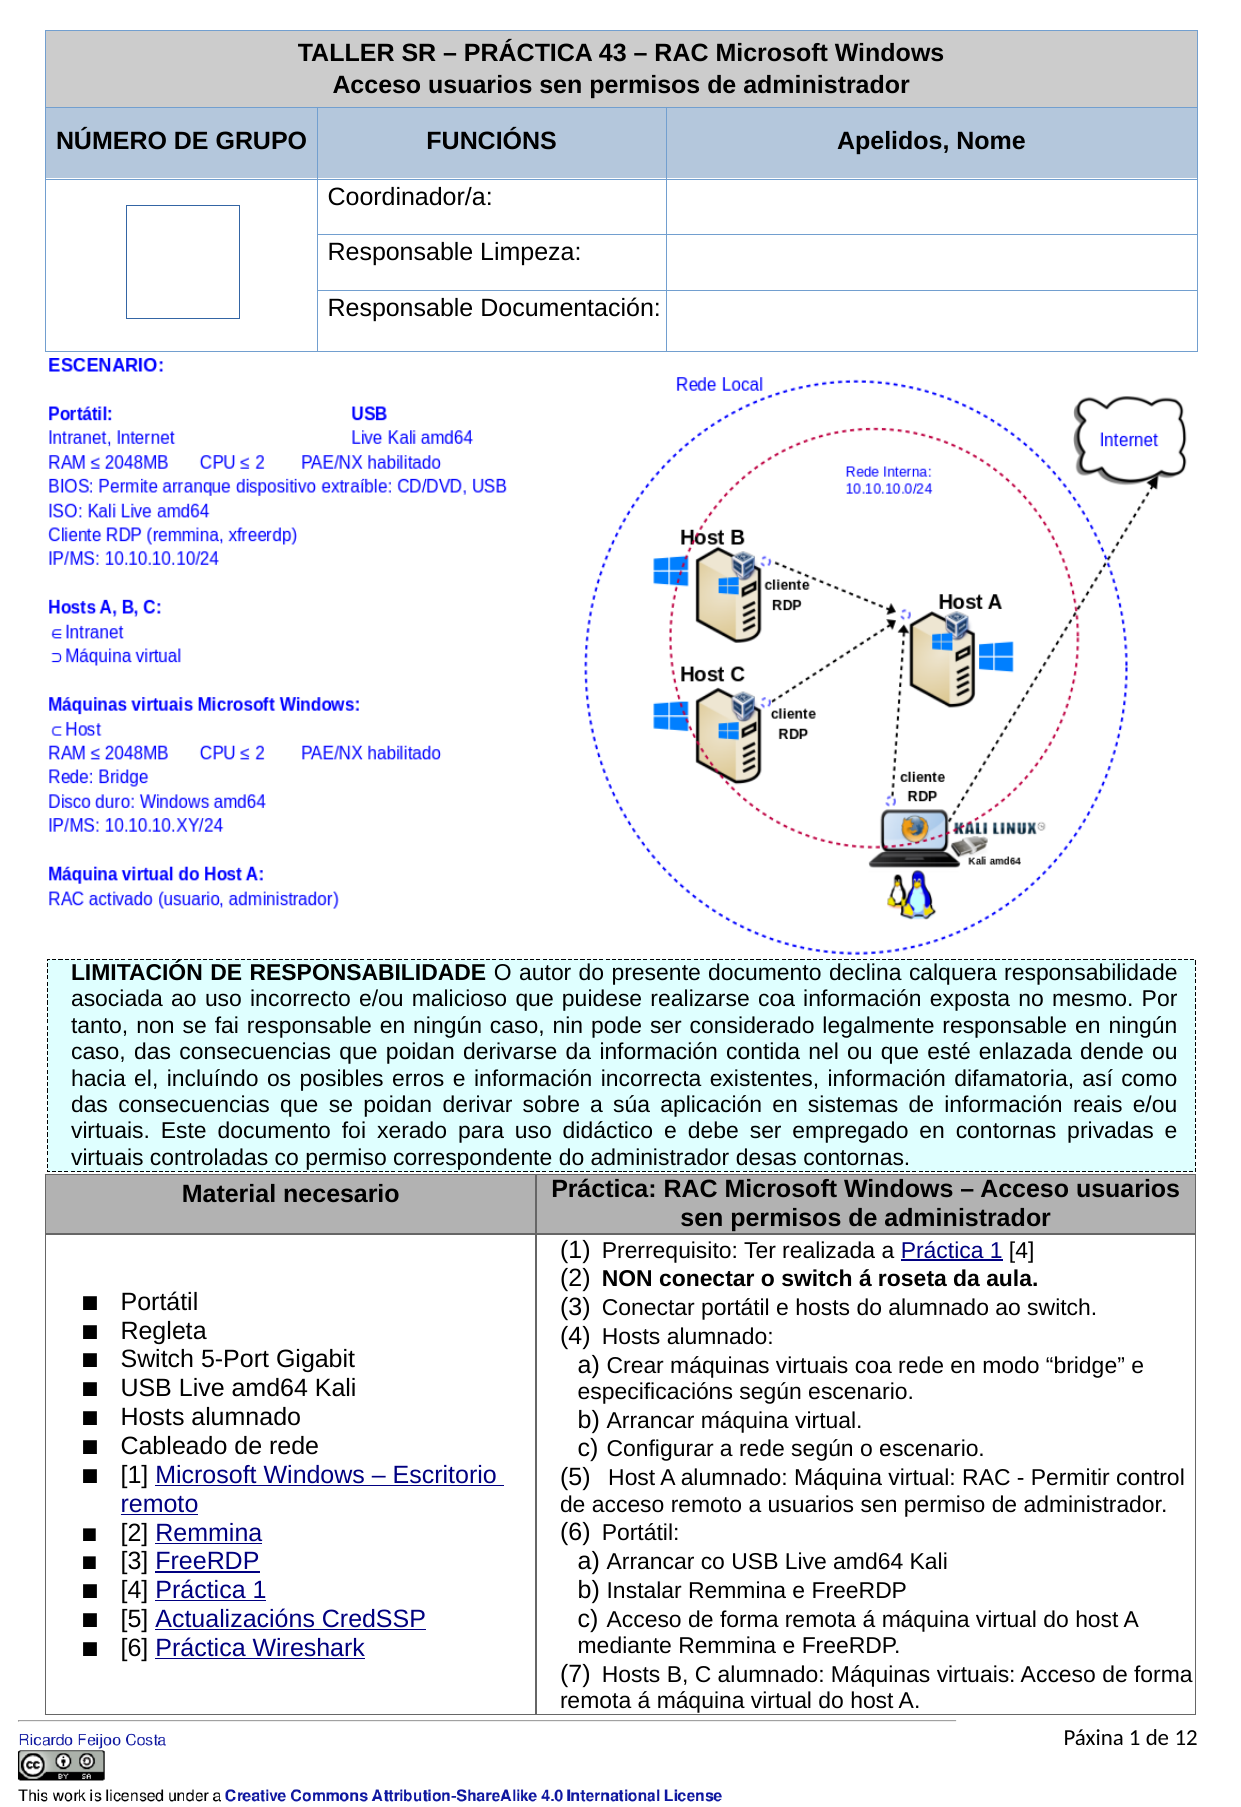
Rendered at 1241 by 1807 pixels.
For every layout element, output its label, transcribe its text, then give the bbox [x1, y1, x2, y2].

table_cell [667, 180, 1197, 234]
table_cell Responsable Documentación: [318, 291, 666, 351]
table_cell FUNCIÓNS [318, 108, 666, 178]
table_header Práctica: RAC Microsoft Windows – Acceso usuarios sen permisos de administrador [537, 1175, 1195, 1233]
picture [45, 358, 1198, 955]
table_cell Prerrequisito: Ter realizada a Práctica 1 [4] NON conectar o switch á roseta da aula. Conectar portátil e hosts do alumnado ao switch. Hosts alumnado: Crear máquinas virtuais coa rede en modo “bridge” e especificacións según escenario. Arrancar máquina virtual. Configurar a rede según o escenario. Host A alumnado: Máquina virtual: RAC - Permitir control de acceso remoto a usuarios sen permiso de administrador. Portátil: Arrancar co USB Live amd64 Kali Instalar Remmina e FreeRDP Acceso de forma remota á máquina virtual do host A mediante Remmina e FreeRDP. Hosts B, C alumnado: Máquinas virtuais: Acceso de forma remota á máquina virtual do host A. [537, 1235, 1195, 1714]
table_cell [46, 180, 317, 351]
table_header Material necesario [46, 1175, 535, 1233]
table_cell Responsable Limpeza: [318, 235, 666, 289]
table_cell Portátil Regleta Switch 5-Port Gigabit USB Live amd64 Kali Hosts alumnado Cableado de rede [1] Microsoft Windows – Escritorio remoto [2] Remmina [3] FreeRDP [4] Práctica 1 [5] Actualizacións CredSSP [6] Práctica Wireshark [46, 1235, 535, 1714]
table_cell [667, 291, 1197, 351]
table_cell NÚMERO DE GRUPO [46, 108, 317, 178]
table_cell Coordinador/a: [318, 180, 666, 234]
table_header TALLER SR – PRÁCTICA 43 – RAC Microsoft Windows Acceso usuarios sen permisos de administrador [46, 31, 1197, 107]
table_cell [667, 235, 1197, 289]
table_cell Apelidos, Nome [667, 108, 1197, 178]
picture [8, 1715, 957, 1806]
